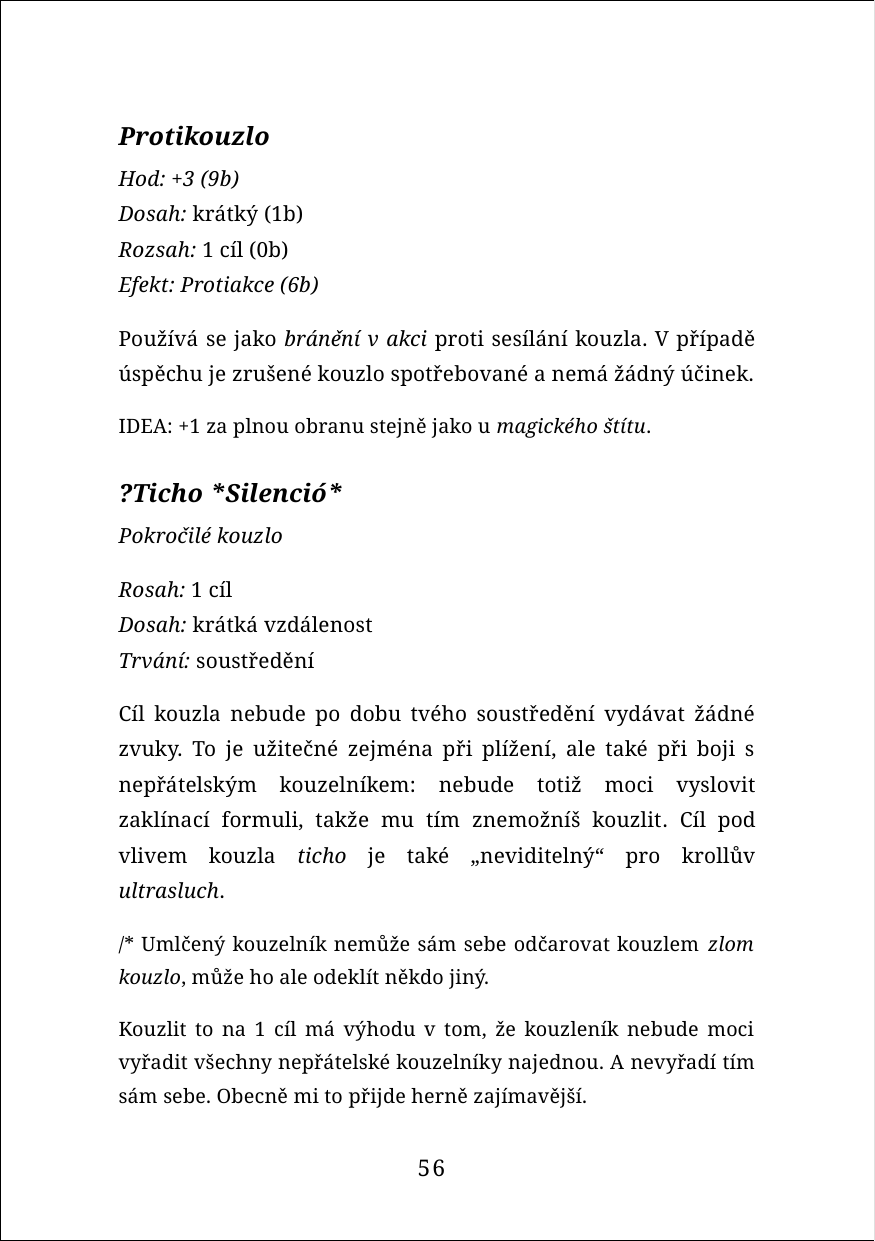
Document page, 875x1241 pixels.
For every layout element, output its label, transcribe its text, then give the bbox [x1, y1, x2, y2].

text Rosah: 1 cíl Dosah: krátká vzdálenost Trvání: soustředění [118, 575, 756, 674]
text Pokročilé kouzlo [118, 522, 756, 550]
text IDEA: +1 za plnou obranu stejně jako u magického štítu. [118, 413, 756, 439]
subtitle Protikouzlo [118, 118, 756, 152]
subtitle ?Ticho *Silenció* [118, 476, 756, 510]
text Hod: +3 (9b) Dosah: krátký (1b) Rozsah: 1 cíl (0b) Efekt: Protiakce (6b) [118, 164, 756, 299]
text Kouzlit to na 1 cíl má výhodu v tom, že kouzleník nebude moci vyřadit všechny nepřátelské kouzelníky najednou. A nevyřadí tím sám sebe. Obecně mi to přijde herně zajímavější. [118, 1015, 756, 1109]
text Používá se jako bránění v akci proti sesílání kouzla. V případě úspěchu je zrušené kouzlo spotřebované a nemá žádný účinek. [118, 324, 756, 388]
text /* Umlčený kouzelník nemůže sám sebe odčarovat kouzlem zlom kouzlo, může ho ale odeklít někdo jiný. [118, 930, 756, 991]
text Cíl kouzla nebude po dobu tvého soustředění vydávat žádné zvuky. To je užitečné zejména při plížení, ale také při boji s nepřátelským kouzelníkem: nebude totiž moci vyslovit zaklínací formuli, takže mu tím znemožníš kouzlit. Cíl pod vlivem kouzla ticho je také „neviditelný“ pro krollův ultrasluch. [118, 699, 756, 905]
